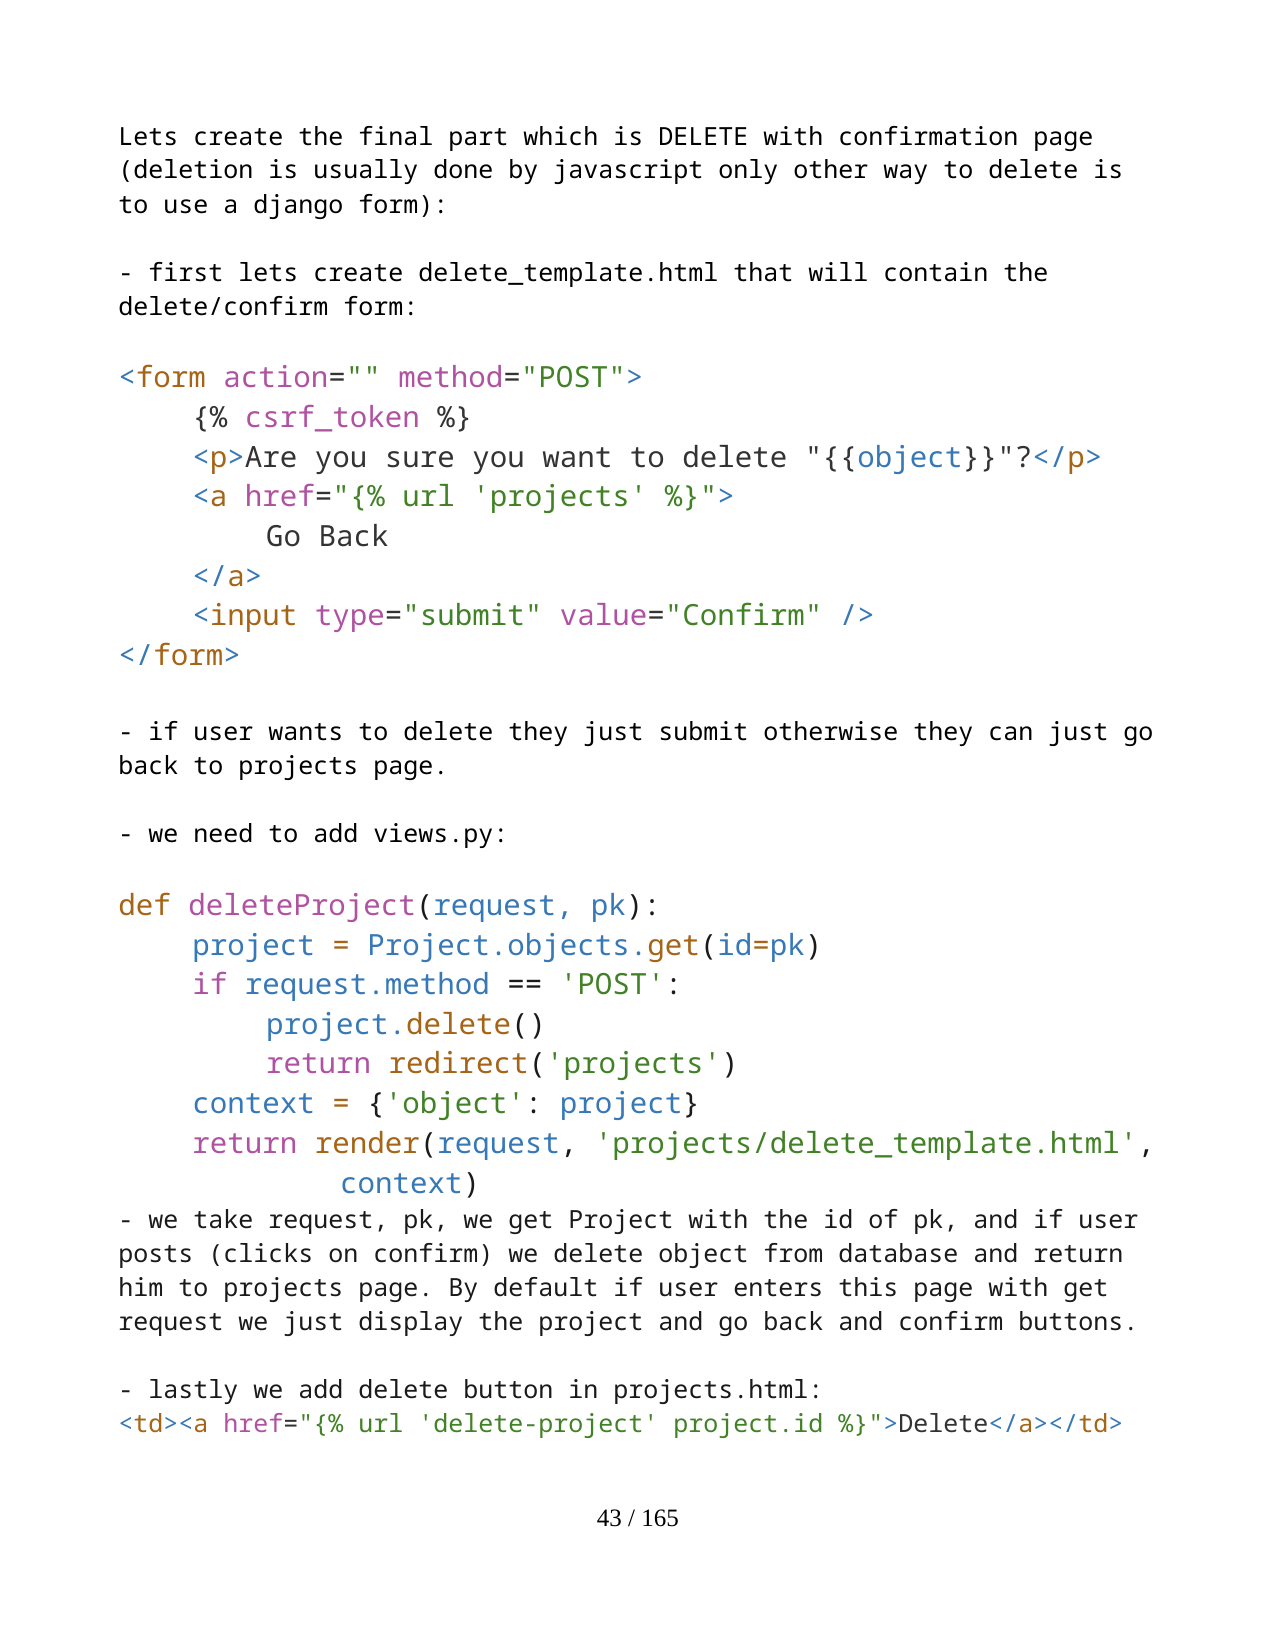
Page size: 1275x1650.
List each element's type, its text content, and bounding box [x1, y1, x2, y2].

text (deletion is usually done by javascript only other way to delete is to use a django form): [118, 152, 1157, 220]
text def deleteProject(request, pk): [118, 884, 1157, 924]
text - first lets create delete_template.html that will contain the delete/confirm form: [118, 254, 1157, 322]
text project.delete() [118, 1003, 1157, 1043]
text <input type="submit" value="Confirm" /> [118, 595, 1157, 634]
text - we take request, pk, we get Project with the id of pk, and if user posts (clicks on confirm) we delete object from database and return him to projects page. By default if user enters this page with get request we just display the project and go back and confirm buttons. [118, 1202, 1157, 1338]
text <td><a href="{% url 'delete-project' project.id %}">Delete</a></td> [118, 1406, 1157, 1440]
text context = {'object': project} [118, 1082, 1157, 1122]
text {% csrf_token %} [118, 396, 1157, 436]
text Lets create the final part which is DELETE with confirmation page [118, 118, 1157, 152]
text return redirect('projects') [118, 1043, 1157, 1082]
text - we need to add views.py: [118, 816, 1157, 850]
text - lastly we add delete button in projects.html: [118, 1372, 1157, 1406]
text - if user wants to delete they just submit otherwise they can just go back to projects page. [118, 714, 1157, 782]
text <a href="{% url 'projects' %}"> [118, 476, 1157, 515]
text return render(request, 'projects/delete_template.html', context) [118, 1122, 1157, 1202]
text <p>Are you sure you want to delete "{{object}}"?</p> [118, 436, 1157, 476]
text </form> [118, 634, 1157, 674]
text if request.method == 'POST': [118, 963, 1157, 1003]
text </a> [118, 555, 1157, 595]
text Go Back [118, 515, 1157, 555]
text project = Project.objects.get(id=pk) [118, 924, 1157, 963]
text <form action="" method="POST"> [118, 357, 1157, 396]
